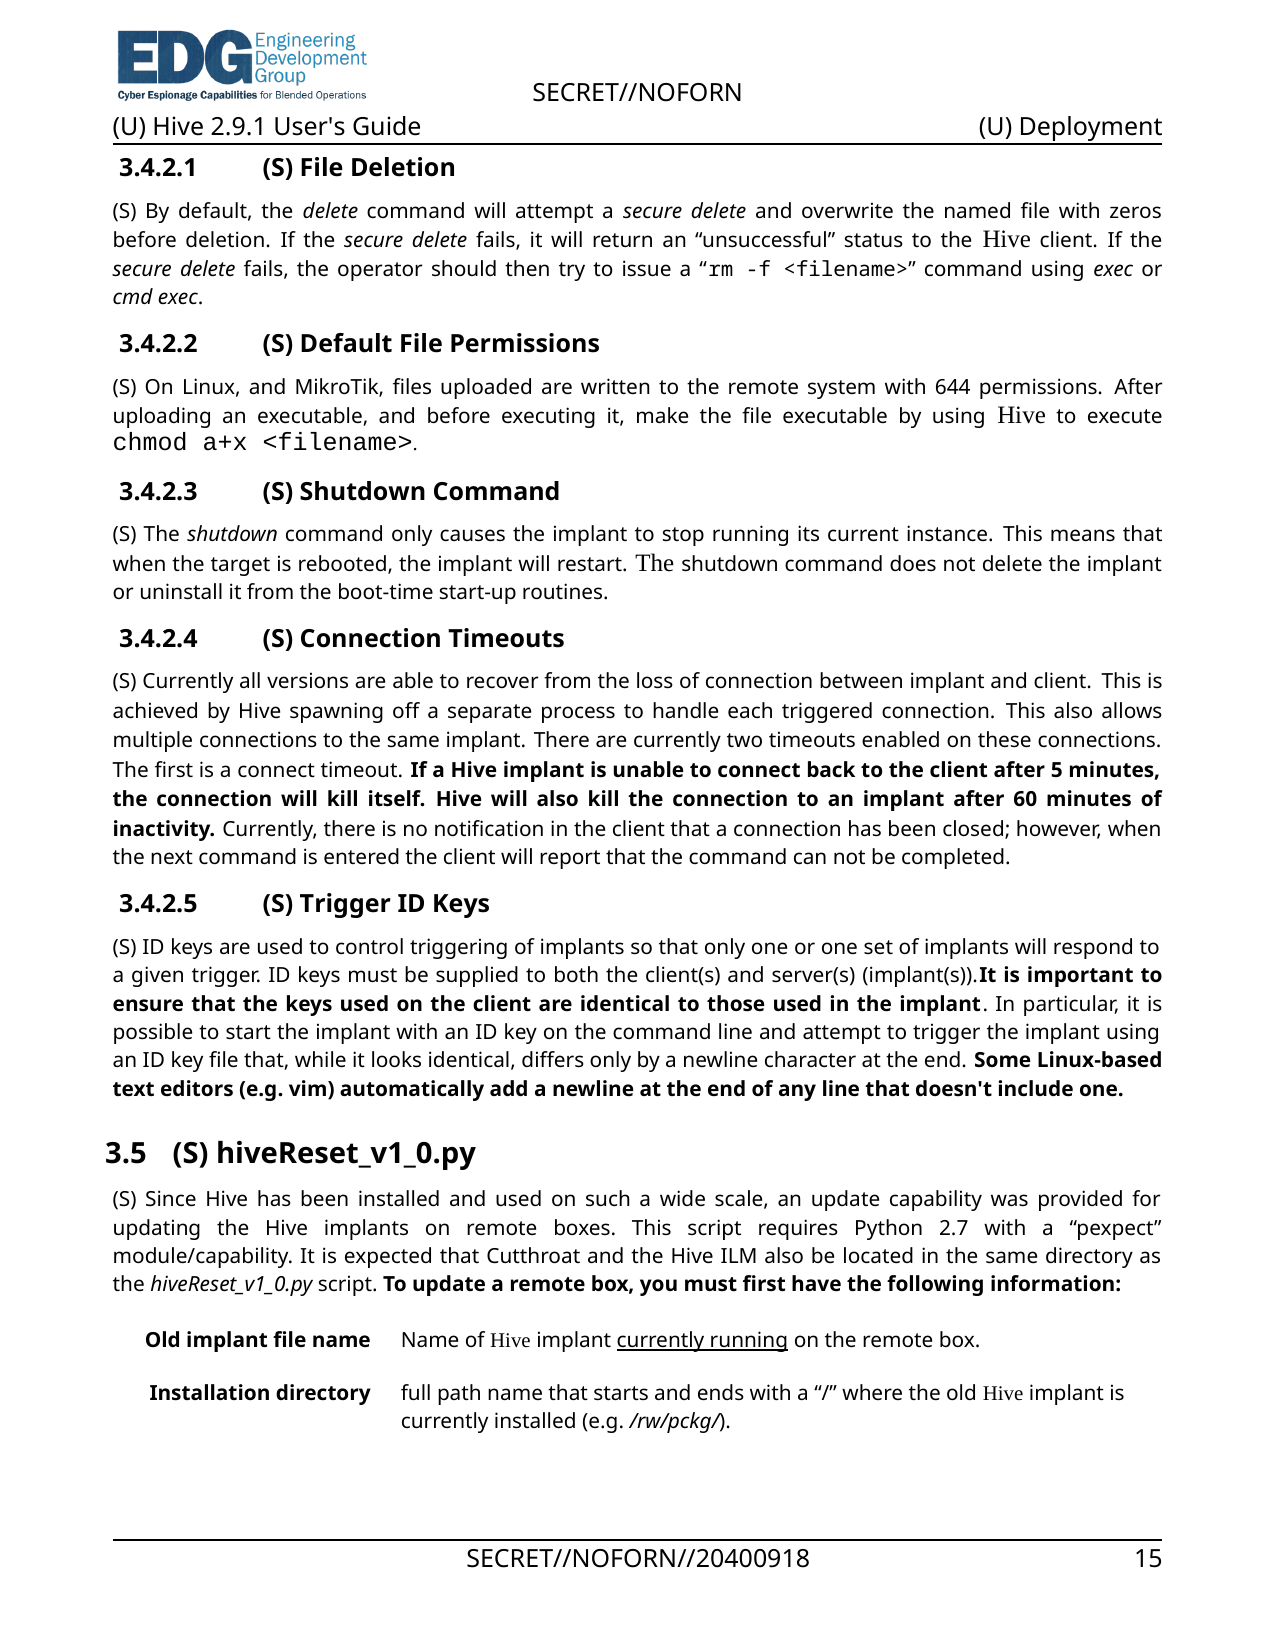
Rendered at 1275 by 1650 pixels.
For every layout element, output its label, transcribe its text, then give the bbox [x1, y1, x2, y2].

subtitle (S) Connection Timeouts [112, 621, 1162, 654]
subtitle (S) Default File Permissions [112, 326, 1162, 360]
table_header Old implant file name [122, 1313, 386, 1366]
picture [112, 27, 370, 104]
subtitle (S) Shutdown Command [112, 473, 1162, 507]
table_header Name of Hive implant currently running on the remote box. [386, 1313, 1153, 1366]
text (S) Since Hive has been installed and used on such a wide scale, an update capability was provided for updating the Hive implants on remote boxes. This script requires Python 2.7 with a “pexpect” module/capability. It is expected that Cutthroat and the Hive ILM also be located in the same directory as the hiveReset_v1_0.py script. To update a remote box, you must first have the following information: [112, 1184, 1162, 1298]
text (S) The shutdown command only causes the implant to stop running its current instance. This means that when the target is rebooted, the implant will restart. The shutdown command does not delete the implant or uninstall it from the boot-time start-up routines. [112, 519, 1162, 606]
subtitle (S) File Deletion [112, 150, 1162, 184]
text (S) On Linux, and MikroTik, files uploaded are written to the remote system with 644 permissions. After uploading an executable, and before executing it, make the file executable by using Hive to execute chmod a+x <filename>. [112, 372, 1162, 458]
table_cell full path name that starts and ends with a “/” where the old Hive implant is currently installed (e.g. /rw/pckg/). [386, 1366, 1153, 1447]
subtitle (S) hiveReset_v1_0.py [97, 1132, 1162, 1172]
text (S) ID keys are used to control triggering of implants so that only one or one set of implants will respond to a given trigger. ID keys must be supplied to both the client(s) and server(s) (implant(s)).It is important to ensure that the keys used on the client are identical to those used in the implant. In particular, it is possible to start the implant with an ID key on the command line and attempt to trigger the implant using an ID key file that, while it looks identical, differs only by a newline character at the end. Some Linux-based text editors (e.g. vim) automatically add a newline at the end of any line that doesn't include one. [112, 932, 1162, 1102]
text (S) Currently all versions are able to recover from the loss of connection between implant and client. This is achieved by Hive spawning off a separate process to handle each triggered connection. This also allows multiple connections to the same implant. There are currently two timeouts enabled on these connections. The first is a connect timeout. If a Hive implant is unable to connect back to the client after 5 minutes, the connection will kill itself. Hive will also kill the connection to an implant after 60 minutes of inactivity. Currently, there is no notification in the client that a connection has been closed; however, when the next command is entered the client will report that the command can not be completed. [112, 667, 1162, 871]
table_cell Installation directory [122, 1366, 386, 1447]
subtitle (S) Trigger ID Keys [112, 886, 1162, 920]
text (S) By default, the delete command will attempt a secure delete and overwrite the named file with zeros before deletion. If the secure delete fails, it will return an “unsuccessful” status to the Hive client. If the secure delete fails, the operator should then try to issue a “rm ‑f <filename>” command using exec or cmd exec. [112, 196, 1162, 311]
